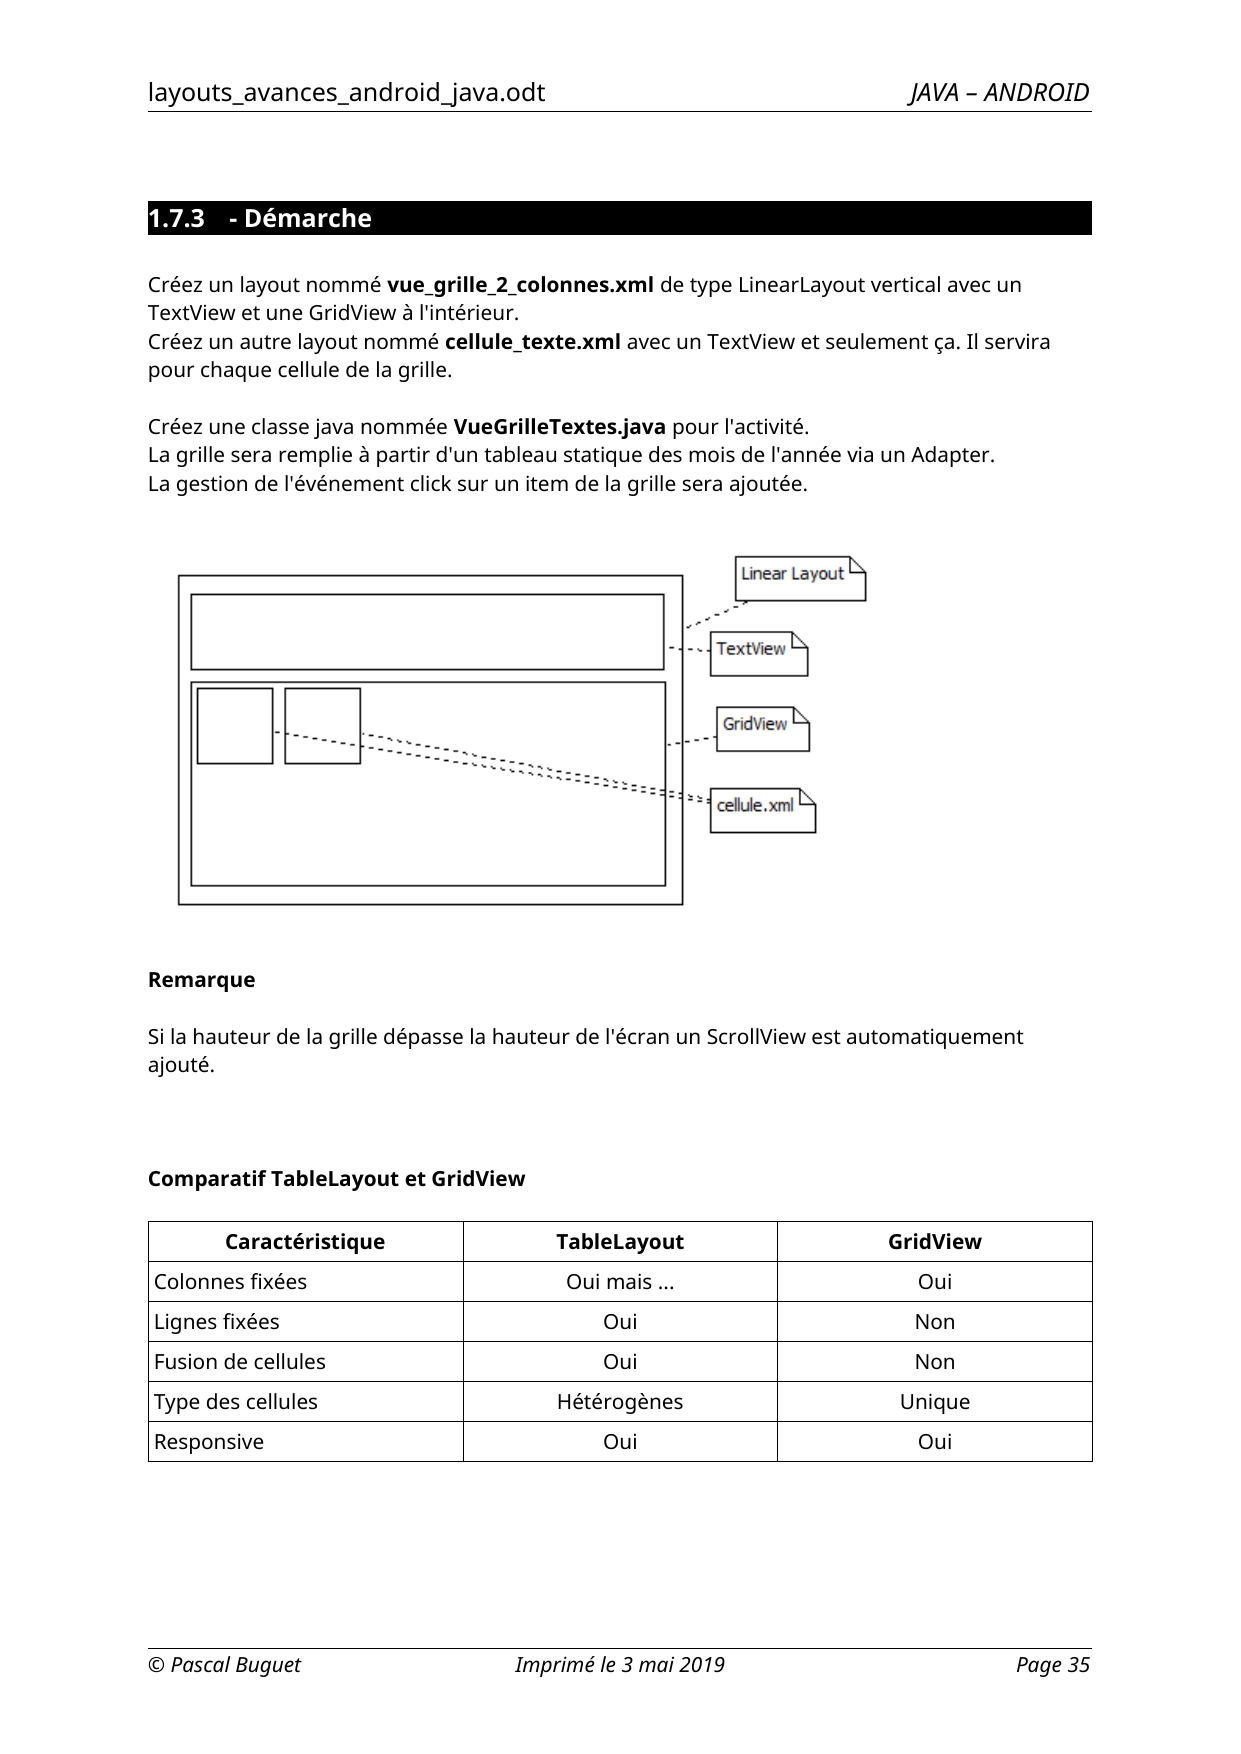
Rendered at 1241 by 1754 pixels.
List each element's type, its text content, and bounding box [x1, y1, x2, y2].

text Comparatif TableLayout et GridView [148, 1164, 1092, 1193]
text Si la hauteur de la grille dépasse la hauteur de l'écran un ScrollView est automatiquement ajouté. [148, 1022, 1092, 1079]
subtitle - Démarche [148, 201, 1092, 235]
table_cell Non [778, 1302, 1092, 1341]
table_cell Type des cellules [149, 1382, 463, 1421]
table_header TableLayout [464, 1222, 777, 1261]
table_cell Oui [464, 1342, 777, 1381]
table_cell Oui [464, 1302, 777, 1341]
text La gestion de l'événement click sur un item de la grille sera ajoutée. [148, 469, 1092, 497]
table_cell Oui [778, 1262, 1092, 1301]
table_cell Non [778, 1342, 1092, 1381]
table_header Caractéristique [149, 1222, 463, 1261]
table_cell Hétérogènes [464, 1382, 777, 1421]
table_cell Oui [778, 1422, 1092, 1461]
table_cell Oui mais ... [464, 1262, 777, 1301]
table_cell Colonnes fixées [149, 1262, 463, 1301]
picture [147, 525, 898, 937]
table_header GridView [778, 1222, 1092, 1261]
text Remarque [148, 965, 1092, 994]
table_cell Unique [778, 1382, 1092, 1421]
text La grille sera remplie à partir d'un tableau statique des mois de l'année via un Adapter. [148, 441, 1092, 469]
table_cell Lignes fixées [149, 1302, 463, 1341]
text Créez un autre layout nommé cellule_texte.xml avec un TextView et seulement ça. Il servira pour chaque cellule de la grille. [148, 327, 1092, 384]
table_cell Oui [464, 1422, 777, 1461]
text Créez une classe java nommée VueGrilleTextes.java pour l'activité. [148, 412, 1092, 441]
table_cell Fusion de cellules [149, 1342, 463, 1381]
text Créez un layout nommé vue_grille_2_colonnes.xml de type LinearLayout vertical avec un TextView et une GridView à l'intérieur. [148, 270, 1092, 327]
table_cell Responsive [149, 1422, 463, 1461]
